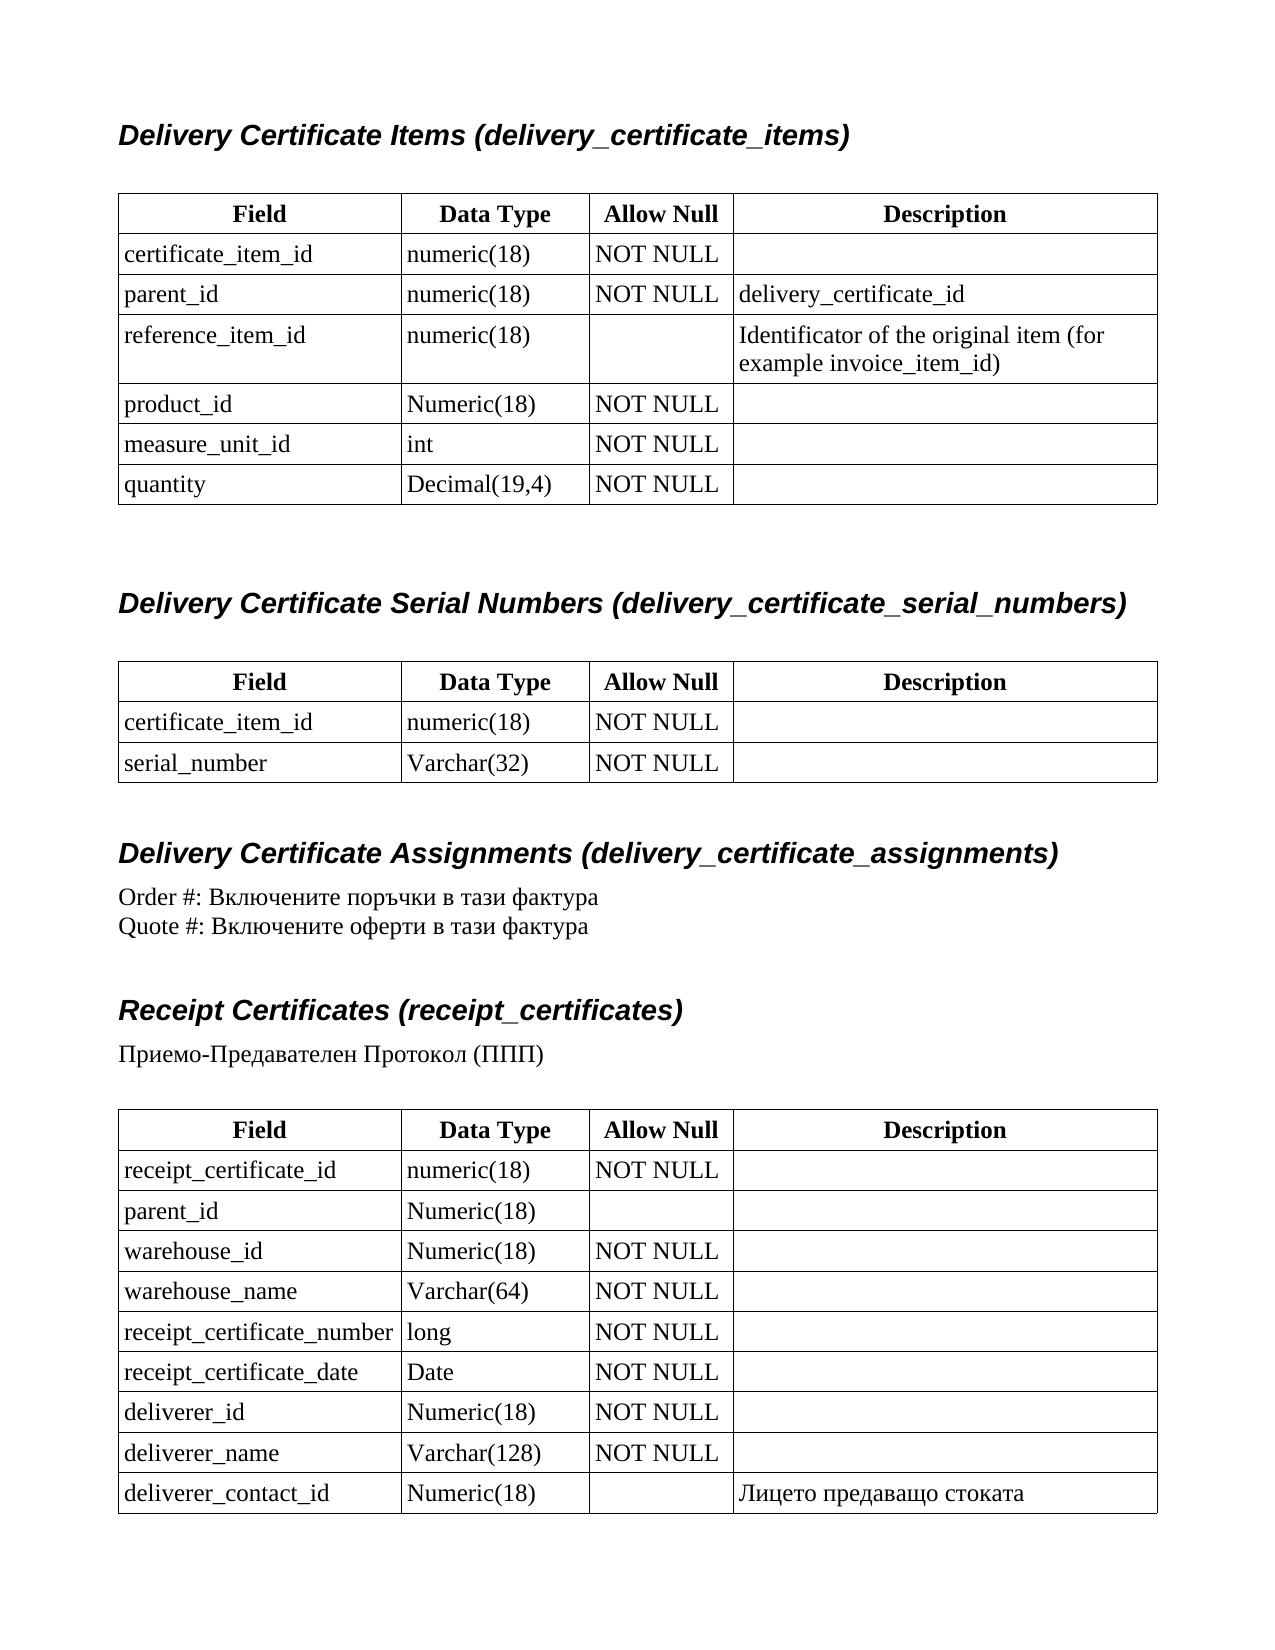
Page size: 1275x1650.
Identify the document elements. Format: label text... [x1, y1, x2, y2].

table_cell NOT NULL [590, 1151, 733, 1190]
table_cell NOT NULL [590, 424, 733, 464]
table_cell long [402, 1312, 589, 1351]
table_cell certificate_item_id [119, 702, 401, 742]
table_cell [734, 234, 1157, 274]
table_cell receipt_certificate_number [119, 1312, 401, 1351]
table_cell numeric(18) [402, 315, 589, 383]
table_cell certificate_item_id [119, 234, 401, 274]
table_cell NOT NULL [590, 1312, 733, 1351]
table_cell receipt_certificate_date [119, 1352, 401, 1391]
table_cell [734, 465, 1157, 504]
table_cell [734, 1272, 1157, 1311]
table_cell [590, 1473, 733, 1513]
table_header Allow Null [590, 662, 733, 701]
table_cell numeric(18) [402, 234, 589, 274]
table_cell numeric(18) [402, 1151, 589, 1190]
table_cell Numeric(18) [402, 384, 589, 423]
table_cell NOT NULL [590, 234, 733, 274]
table_cell [734, 1352, 1157, 1391]
table_cell [734, 1312, 1157, 1351]
table_header Field [119, 662, 401, 701]
table_cell quantity [119, 465, 401, 504]
subtitle Receipt Certificates (receipt_certificates) [118, 993, 1157, 1027]
table_cell Varchar(128) [402, 1433, 589, 1472]
table_cell Decimal(19,4) [402, 465, 589, 504]
table_cell Numeric(18) [402, 1231, 589, 1271]
table_cell measure_unit_id [119, 424, 401, 464]
table_cell reference_item_id [119, 315, 401, 383]
table_cell [734, 1433, 1157, 1472]
table_header Data Type [402, 662, 589, 701]
table_cell [590, 315, 733, 383]
table_cell [590, 1191, 733, 1230]
table_cell product_id [119, 384, 401, 423]
table_cell NOT NULL [590, 743, 733, 782]
table_cell deliverer_contact_id [119, 1473, 401, 1513]
table_cell receipt_certificate_id [119, 1151, 401, 1190]
subtitle Delivery Certificate Assignments (delivery_certificate_assignments) [118, 836, 1157, 869]
table_cell [734, 424, 1157, 464]
table_header Description [734, 194, 1157, 233]
table_cell [734, 1231, 1157, 1271]
table_cell parent_id [119, 1191, 401, 1230]
table_cell warehouse_name [119, 1272, 401, 1311]
table_cell NOT NULL [590, 1392, 733, 1432]
table_cell numeric(18) [402, 275, 589, 314]
table_cell [734, 1392, 1157, 1432]
table_cell Varchar(64) [402, 1272, 589, 1311]
table_header Allow Null [590, 194, 733, 233]
table_cell deliverer_id [119, 1392, 401, 1432]
table_cell Лицето предаващо стоката [734, 1473, 1157, 1513]
table_cell [734, 1151, 1157, 1190]
table_cell Numeric(18) [402, 1392, 589, 1432]
table_cell [734, 743, 1157, 782]
table_cell numeric(18) [402, 702, 589, 742]
table_header Data Type [402, 1110, 589, 1150]
table_header Allow Null [590, 1110, 733, 1150]
table_cell NOT NULL [590, 1272, 733, 1311]
table_cell serial_number [119, 743, 401, 782]
table_cell NOT NULL [590, 384, 733, 423]
table_cell [734, 702, 1157, 742]
table_cell NOT NULL [590, 465, 733, 504]
table_cell [734, 1191, 1157, 1230]
table_cell Numeric(18) [402, 1473, 589, 1513]
subtitle Delivery Certificate Items (delivery_certificate_items) [118, 118, 1157, 152]
table_cell deliverer_name [119, 1433, 401, 1472]
table_header Description [734, 662, 1157, 701]
table_cell NOT NULL [590, 1433, 733, 1472]
table_header Description [734, 1110, 1157, 1150]
table_cell NOT NULL [590, 275, 733, 314]
table_cell parent_id [119, 275, 401, 314]
subtitle Delivery Certificate Serial Numbers (delivery_certificate_serial_numbers) [118, 586, 1157, 620]
table_header Data Type [402, 194, 589, 233]
table_header Field [119, 194, 401, 233]
table_cell warehouse_id [119, 1231, 401, 1271]
table_cell delivery_certificate_id [734, 275, 1157, 314]
table_cell Identificator of the original item (for example invoice_item_id) [734, 315, 1157, 383]
table_header Field [119, 1110, 401, 1150]
text Приемо-Предавателен Протокол (ППП) [118, 1039, 1157, 1068]
table_cell NOT NULL [590, 1231, 733, 1271]
table_cell Varchar(32) [402, 743, 589, 782]
table_cell NOT NULL [590, 1352, 733, 1391]
table_cell [734, 384, 1157, 423]
table_cell NOT NULL [590, 702, 733, 742]
text Quote #: Включените оферти в тази фактура [118, 911, 1157, 939]
text Order #: Включените поръчки в тази фактура [118, 882, 1157, 911]
table_cell Date [402, 1352, 589, 1391]
table_cell int [402, 424, 589, 464]
table_cell Numeric(18) [402, 1191, 589, 1230]
